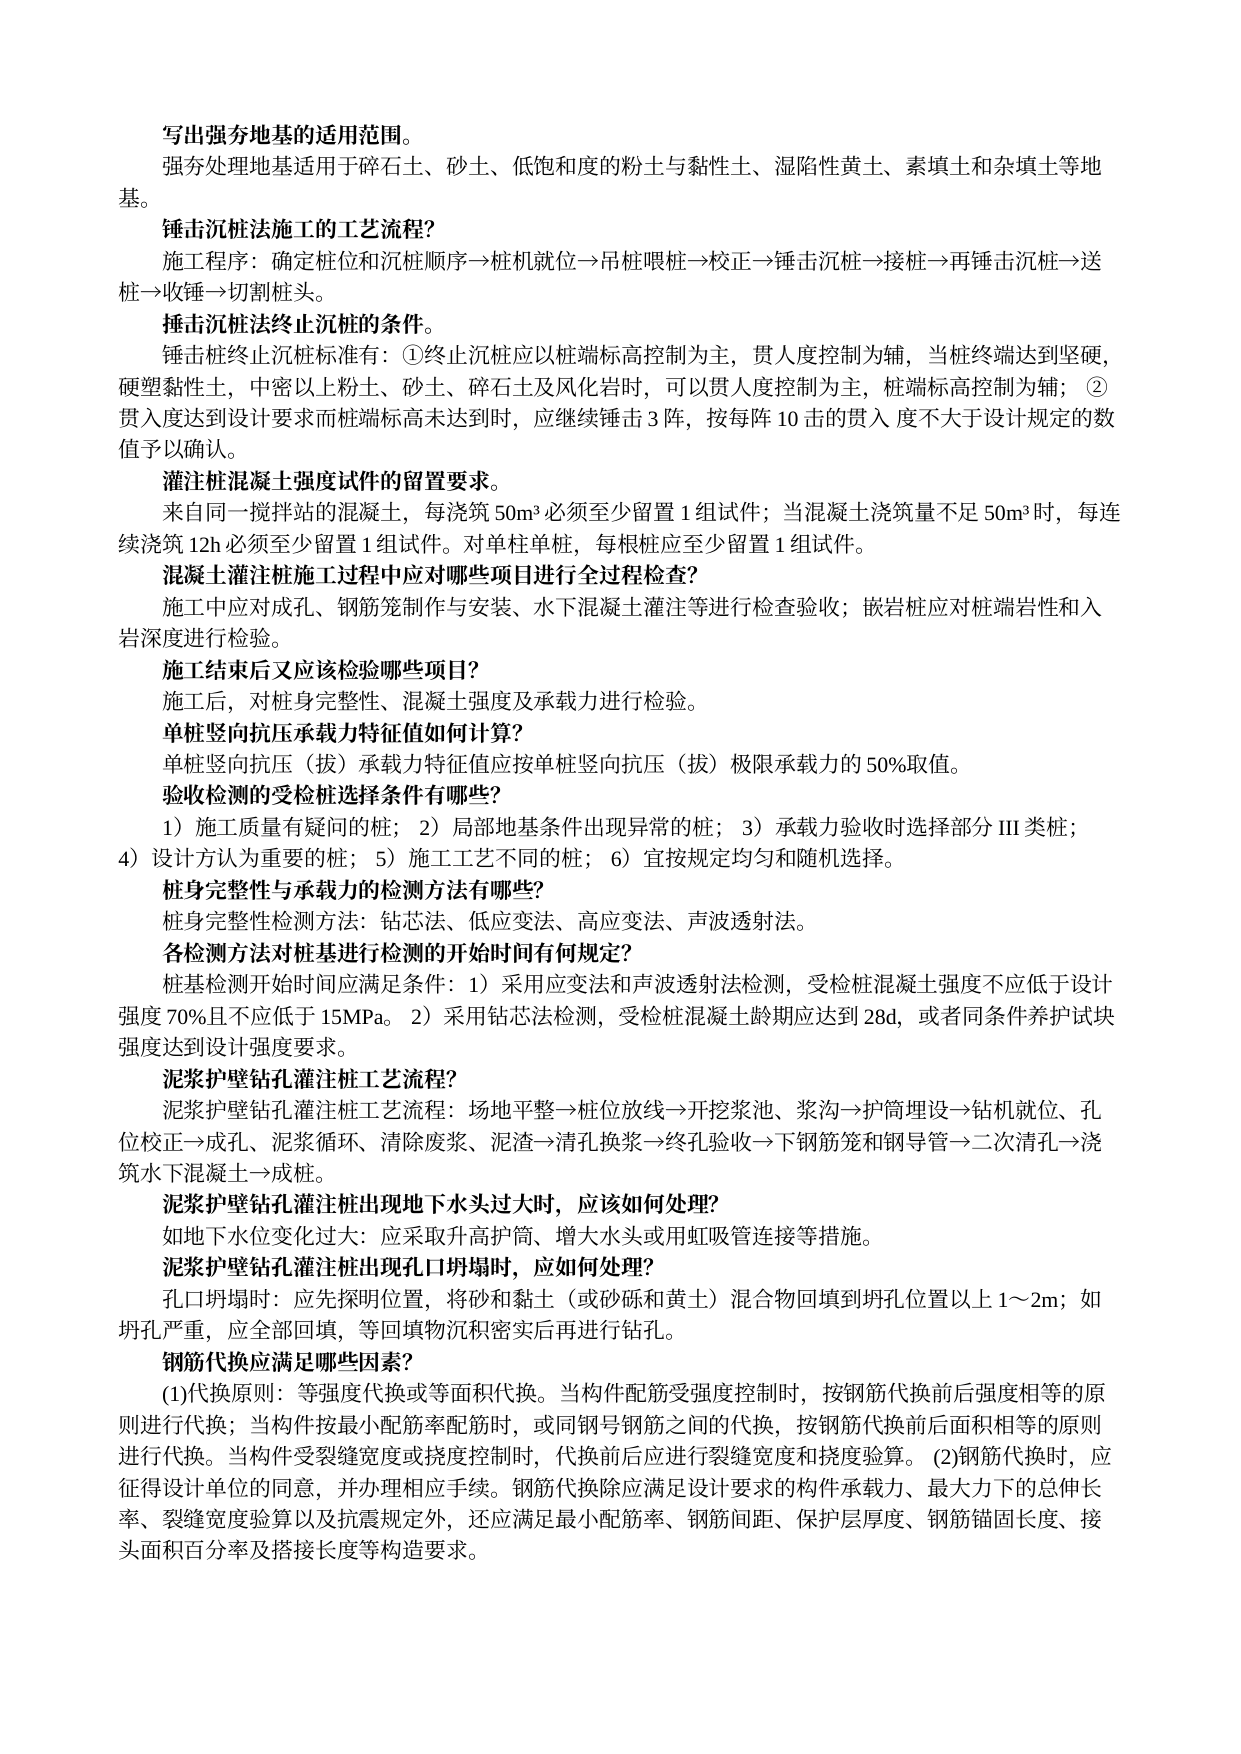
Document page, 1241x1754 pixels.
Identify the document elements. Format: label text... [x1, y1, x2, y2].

subtitle 泥浆护壁钻孔灌注桩工艺流程？ [118, 1062, 1122, 1093]
text 单桩竖向抗压（拔）承载力特征值应按单桩竖向抗压（拔）极限承载力的50%取值。 [118, 747, 1122, 779]
text 施工程序：确定桩位和沉桩顺序→桩机就位→吊桩喂桩→校正→锤击沉桩→接桩→再锤击沉桩→送桩→收锤→切割桩头。 [118, 244, 1122, 307]
subtitle 灌注桩混凝土强度试件的留置要求。 [118, 464, 1122, 496]
text 桩基检测开始时间应满足条件：1）采用应变法和声波透射法检测，受检桩混凝土强度不应低于设计强度70%且不应低于15MPa。 2）采用钻芯法检测，受检桩混凝土龄期应达到28d，或者同条件养护试块强度达到设计强度要求。 [118, 967, 1122, 1062]
subtitle 写出强夯地基的适用范围。 [118, 118, 1122, 149]
subtitle 桩身完整性与承载力的检测方法有哪些？ [118, 873, 1122, 904]
subtitle 锤击沉桩法施工的工艺流程？ [118, 212, 1122, 244]
text 泥浆护壁钻孔灌注桩工艺流程：场地平整→桩位放线→开挖浆池、浆沟→护筒埋设→钻机就位、孔位校正→成孔、泥浆循环、清除废浆、泥渣→清孔换浆→终孔验收→下钢筋笼和钢导管→二次清孔→浇筑水下混凝土→成桩。 [118, 1093, 1122, 1188]
text 施工后，对桩身完整性、混凝土强度及承载力进行检验。 [118, 684, 1122, 716]
subtitle 验收检测的受检桩选择条件有哪些？ [118, 779, 1122, 810]
text (1)代换原则：等强度代换或等面积代换。当构件配筋受强度控制时，按钢筋代换前后强度相等的原则进行代换；当构件按最小配筋率配筋时，或同钢号钢筋之间的代换，按钢筋代换前后面积相等的原则进行代换。当构件受裂缝宽度或挠度控制时，代换前后应进行裂缝宽度和挠度验算。 (2)钢筋代换时，应征得设计单位的同意，并办理相应手续。钢筋代换除应满足设计要求的构件承载力、最大力下的总伸长率、裂缝宽度验算以及抗震规定外，还应满足最小配筋率、钢筋间距、保护层厚度、钢筋锚固长度、接头面积百分率及搭接长度等构造要求。 [118, 1376, 1122, 1565]
subtitle 泥浆护壁钻孔灌注桩出现孔口坍塌时，应如何处理？ [118, 1251, 1122, 1282]
subtitle 泥浆护壁钻孔灌注桩出现地下水头过大时，应该如何处理？ [118, 1188, 1122, 1219]
text 强夯处理地基适用于碎石土、砂土、低饱和度的粉土与黏性土、湿陷性黄土、素填土和杂填土等地基。 [118, 149, 1122, 212]
subtitle 钢筋代换应满足哪些因素？ [118, 1345, 1122, 1376]
text 锤击桩终止沉桩标准有：①终止沉桩应以桩端标高控制为主，贯人度控制为辅，当桩终端达到坚硬，硬塑黏性土，中密以上粉土、砂土、碎石土及风化岩时，可以贯人度控制为主，桩端标高控制为辅； ②贯入度达到设计要求而桩端标高未达到时，应继续锤击3阵，按每阵10击的贯入 度不大于设计规定的数值予以确认。 [118, 338, 1122, 464]
subtitle 捶击沉桩法终止沉桩的条件。 [118, 307, 1122, 338]
text 1）施工质量有疑问的桩； 2）局部地基条件出现异常的桩； 3）承载力验收时选择部分III类桩； 4）设计方认为重要的桩； 5）施工工艺不同的桩； 6）宜按规定均匀和随机选择。 [118, 810, 1122, 873]
subtitle 施工结束后又应该检验哪些项目？ [118, 653, 1122, 684]
text 来自同一搅拌站的混凝土，每浇筑50m³必须至少留置1组试件；当混凝土浇筑量不足50m³时，每连续浇筑12h必须至少留置1组试件。对单柱单桩，每根桩应至少留置1组试件。 [118, 496, 1122, 558]
text 桩身完整性检测方法：钻芯法、低应变法、高应变法、声波透射法。 [118, 904, 1122, 936]
subtitle 混凝土灌注桩施工过程中应对哪些项目进行全过程检查？ [118, 558, 1122, 590]
subtitle 单桩竖向抗压承载力特征值如何计算？ [118, 716, 1122, 747]
subtitle 各检测方法对桩基进行检测的开始时间有何规定？ [118, 936, 1122, 967]
text 如地下水位变化过大：应采取升高护筒、增大水头或用虹吸管连接等措施。 [118, 1219, 1122, 1251]
text 孔口坍塌时：应先探明位置，将砂和黏土（或砂砾和黄土）混合物回填到坍孔位置以上1～2m；如坍孔严重，应全部回填，等回填物沉积密实后再进行钻孔。 [118, 1282, 1122, 1345]
text 施工中应对成孔、钢筋笼制作与安装、水下混凝土灌注等进行检查验收；嵌岩桩应对桩端岩性和入岩深度进行检验。 [118, 590, 1122, 653]
